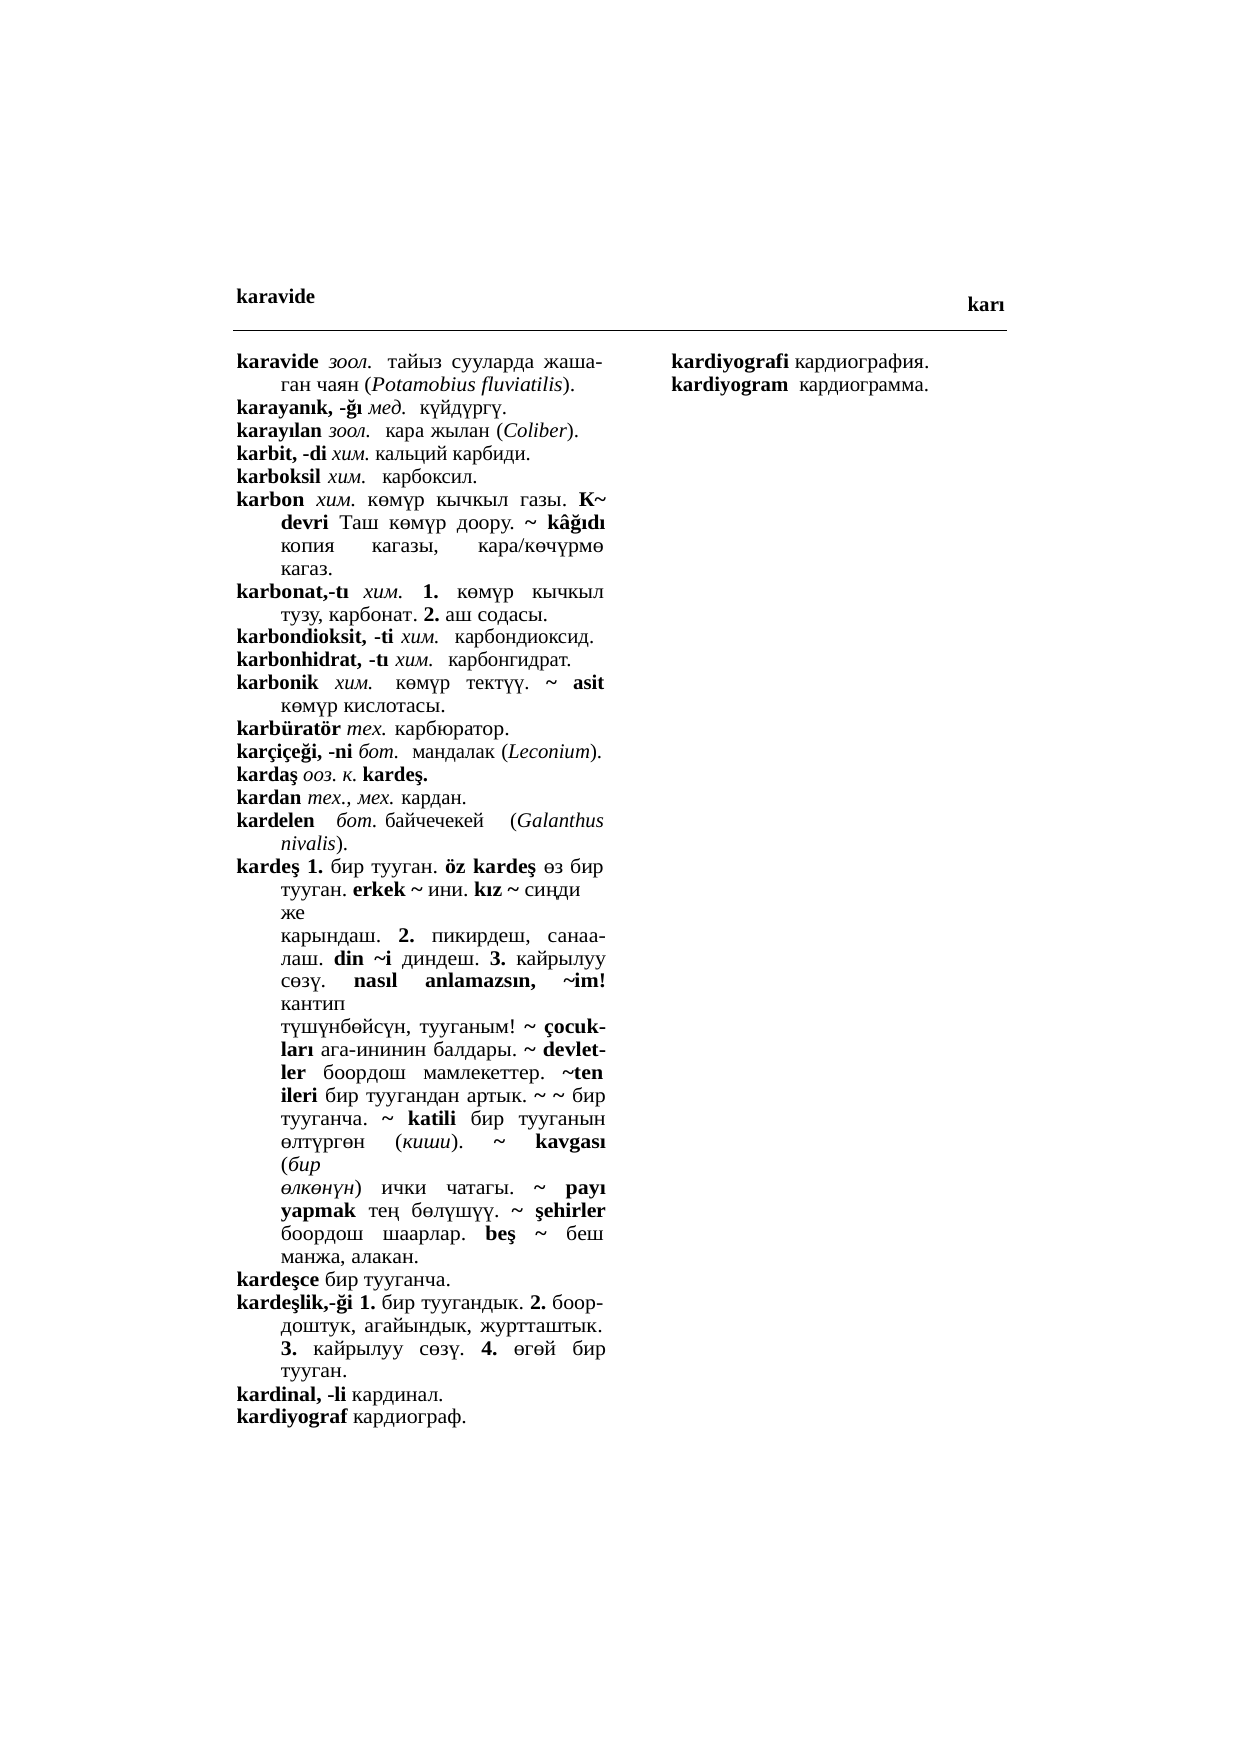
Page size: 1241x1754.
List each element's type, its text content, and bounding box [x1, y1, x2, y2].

text kardeşlik,-ği 1. бир туугандык. 2. боор- [236, 1291, 606, 1314]
text ileri бир туугандан артык. ~ ~ бир тууганча. ~ katili бир тууганын өлтүргөн (киши). ~ kavgası (бир [281, 1084, 606, 1176]
text karbonat,-tı хим. 1. көмүр кычкыл тузу, карбонат. 2. аш содасы. [236, 580, 606, 626]
text kardelen бот. байчечекей (Galanthus [236, 809, 606, 832]
text kardaş ооз. к. kardeş. kardan тех., мех. кардан. [236, 763, 489, 809]
text kardinal, -li кардинал. kardiyograf кардиограф. [236, 1383, 546, 1428]
text kardeşce бир тууганча. [236, 1268, 606, 1291]
text kardiyogram кардиограмма. [671, 373, 1065, 396]
text karavide [236, 284, 316, 308]
text karavide зоол. тайыз сууларда жаша- ган чаян (Potamobius fluviatilis). [236, 350, 606, 396]
text түшүнбөйсүн, тууганым! ~ çocuk- ları ага-ининин балдары. ~ devlet- ler боордош мамлекеттер. ~ten [281, 1016, 606, 1084]
text nivalis). [281, 832, 349, 855]
text kardeş 1. бир тууган. öz kardeş өз бир тууган. erkek ~ ини. kız ~ сиңди же [236, 855, 606, 924]
text karbondioksit, -ti хим. карбондиоксид. karbonhidrat, -tı хим. карбонгидрат. karbonik хим. көмүр тектүү. ~ asit [236, 626, 606, 694]
text манжа, алакан. [281, 1245, 420, 1268]
text көмүр кислотасы. [281, 694, 448, 717]
text karçiçeği, -ni бот. мандалак (Leconium). [236, 740, 606, 763]
text кагаз. [281, 557, 334, 580]
text kardiyografi кардиография. [671, 350, 1006, 373]
text өлкөнүн) ички чатагы. ~ payı yapmak тең бөлүшүү. ~ şehirler боордош шаарлар. beş ~ беш [281, 1176, 606, 1245]
text karayılan зоол. кара жылан (Coliber). karbit, -di хим. кальций карбиди. karboksil хим. карбоксил. [236, 419, 606, 488]
text karayanık, -ğı мед. күйдүргү. [236, 396, 606, 419]
text 3. кайрылуу сөзү. 4. өгөй бир тууган. [281, 1337, 606, 1382]
text karı [907, 292, 1065, 316]
text karbon хим. көмүр кычкыл газы. К~ devri Таш көмүр доору. ~ kâğıdı копия кагазы, кара/көчүрмө [236, 488, 606, 557]
text karbüratör тех. карбюратор. [236, 717, 606, 740]
text карындаш. 2. пикирдеш, санаа- лаш. din ~i диндеш. 3. кайрылуу сөзү. nasıl anlamazsın, ~im! кантип [281, 924, 606, 1015]
text доштук, агайындык, журтташтык. [281, 1314, 606, 1337]
